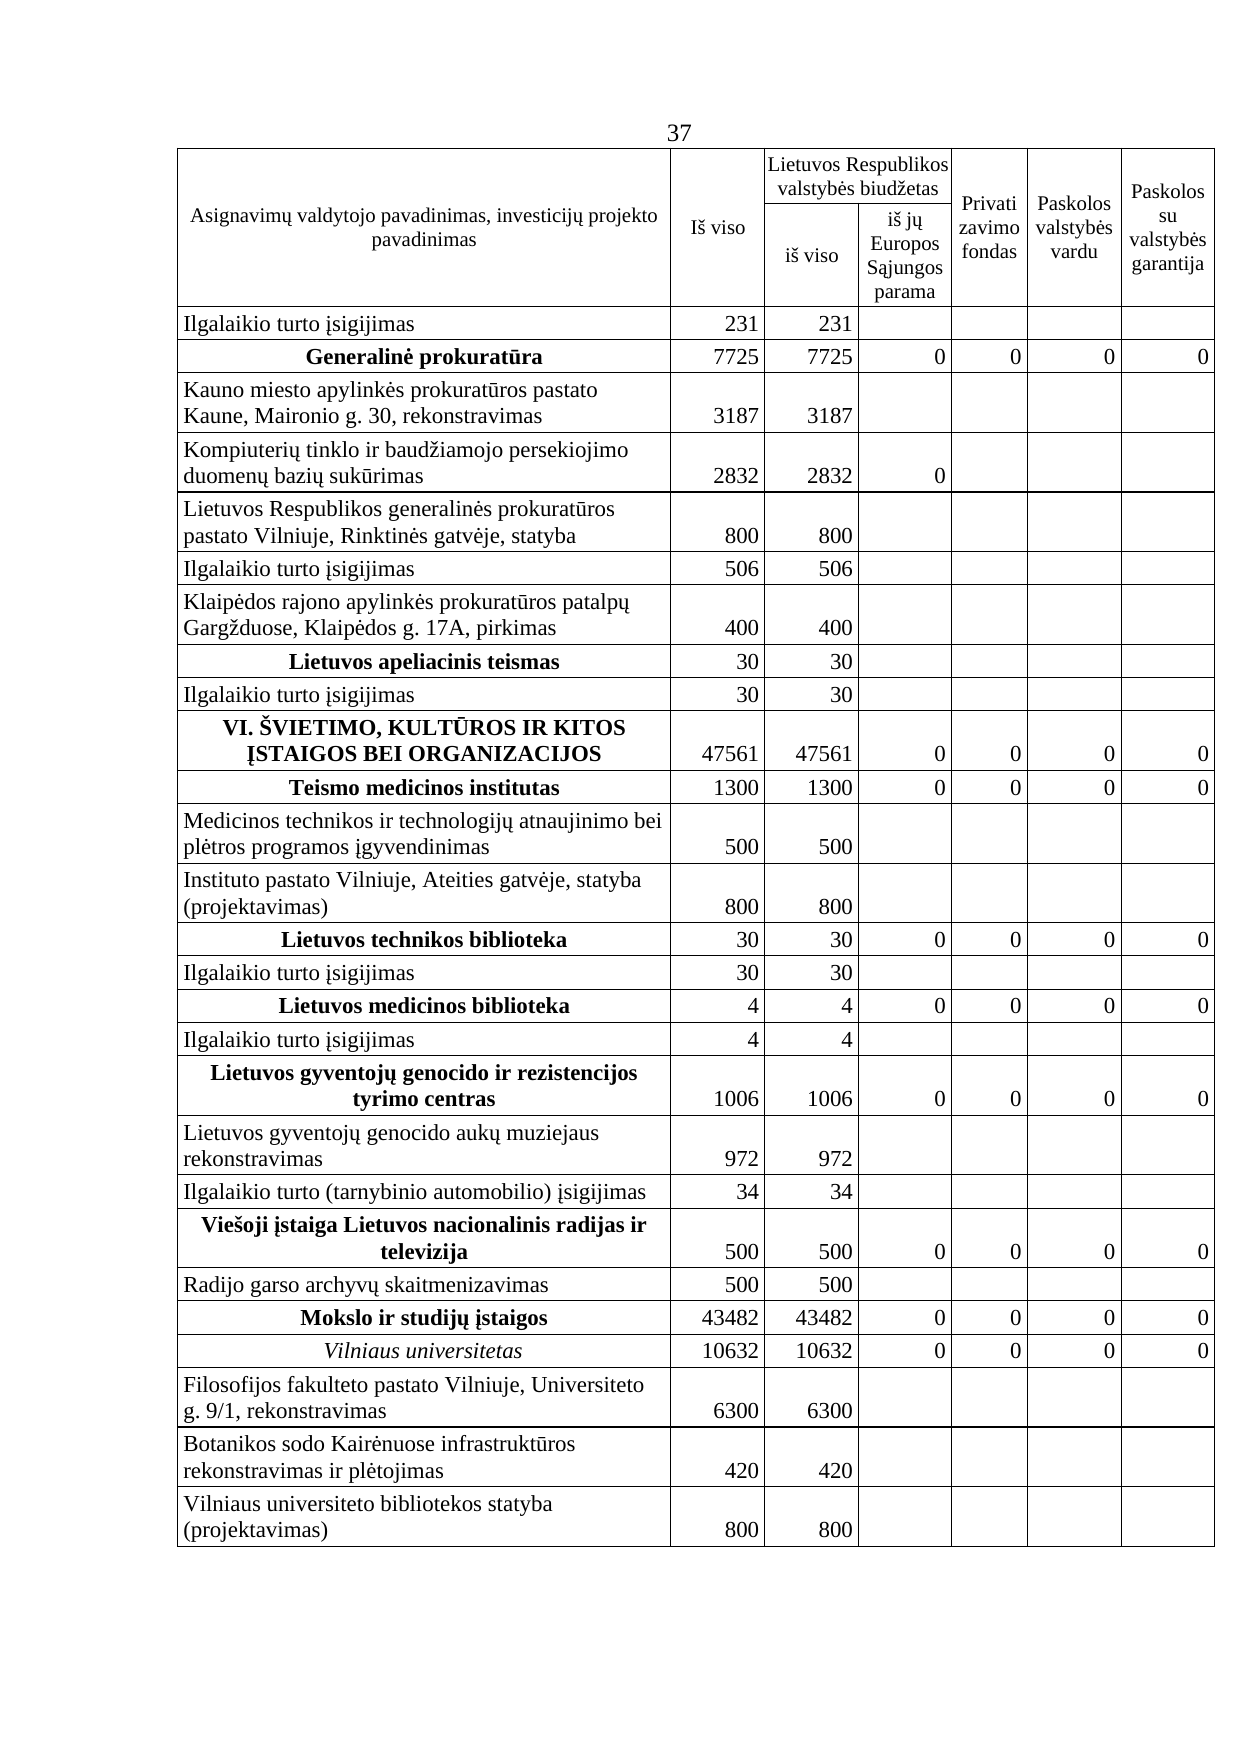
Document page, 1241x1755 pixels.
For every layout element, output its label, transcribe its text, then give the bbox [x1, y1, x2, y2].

table_cell [1028, 956, 1121, 989]
table_cell [952, 1487, 1027, 1546]
table_cell 4 [671, 990, 764, 1022]
table_cell iš jų Europos Sąjungos parama [859, 204, 951, 306]
table_cell 2832 [765, 433, 858, 491]
table_cell [952, 1023, 1027, 1055]
table_cell 0 [1122, 990, 1214, 1022]
table_cell 7725 [671, 340, 764, 372]
table_cell [1122, 864, 1214, 922]
table_cell [1028, 804, 1121, 863]
table_cell 0 [1122, 923, 1214, 955]
table_cell 4 [671, 1023, 764, 1055]
table_cell Ilgalaikio turto (tarnybinio automobilio) įsigijimas [178, 1175, 670, 1207]
table_cell Lietuvos gyventojų genocido aukų muziejaus rekonstravimas [178, 1116, 670, 1174]
table_cell 4 [765, 1023, 858, 1055]
table_cell iš viso [765, 204, 858, 306]
table_cell [1122, 373, 1214, 432]
table_cell 30 [671, 956, 764, 989]
table_cell 0 [1122, 1056, 1214, 1115]
table_cell 0 [952, 711, 1027, 770]
table_cell [859, 493, 951, 551]
table_header Iš viso [671, 149, 764, 306]
table_cell 34 [671, 1175, 764, 1207]
table_cell [952, 804, 1027, 863]
table_cell [859, 956, 951, 989]
table_cell 0 [1028, 1301, 1121, 1333]
table_cell Teismo medicinos institutas [178, 771, 670, 803]
table_cell Klaipėdos rajono apylinkės prokuratūros patalpų Gargžduose, Klaipėdos g. 17A, pirkimas [178, 585, 670, 644]
table_cell 0 [859, 1301, 951, 1333]
table_cell [952, 585, 1027, 644]
table_cell [859, 585, 951, 644]
table_cell [1122, 1428, 1214, 1486]
table_cell [1028, 1116, 1121, 1174]
table_cell 0 [1028, 1335, 1121, 1367]
table_cell 7725 [765, 340, 858, 372]
table_cell 0 [952, 1209, 1027, 1267]
table_cell 0 [1028, 771, 1121, 803]
table_cell 6300 [671, 1368, 764, 1426]
table_cell Kompiuterių tinklo ir baudžiamojo persekiojimo duomenų bazių sukūrimas [178, 433, 670, 491]
table_cell 0 [1122, 1335, 1214, 1367]
table_header Paskolos valstybės vardu [1028, 149, 1121, 306]
table_cell [859, 552, 951, 584]
table_cell 800 [671, 864, 764, 922]
table_cell 500 [765, 1268, 858, 1300]
table_cell 500 [671, 804, 764, 863]
table_cell [1122, 1487, 1214, 1546]
table_cell 972 [765, 1116, 858, 1174]
table_cell [1122, 804, 1214, 863]
table_cell [1028, 373, 1121, 432]
table_cell [859, 645, 951, 677]
table_cell [952, 864, 1027, 922]
table_cell [1122, 307, 1214, 339]
table_cell [952, 1175, 1027, 1207]
table_cell 0 [859, 923, 951, 955]
table_cell 3187 [765, 373, 858, 432]
table_cell 972 [671, 1116, 764, 1174]
table_cell 30 [671, 678, 764, 710]
table_cell [859, 307, 951, 339]
table_cell [1122, 678, 1214, 710]
table_cell Ilgalaikio turto įsigijimas [178, 307, 670, 339]
table_cell Instituto pastato Vilniuje, Ateities gatvėje, statyba (projektavimas) [178, 864, 670, 922]
table_cell 800 [765, 493, 858, 551]
table_cell [1122, 1368, 1214, 1426]
table_cell Vilniaus universitetas [178, 1335, 670, 1367]
table_cell 0 [1028, 923, 1121, 955]
table_cell 0 [859, 711, 951, 770]
table_cell 800 [671, 493, 764, 551]
table_cell 1300 [765, 771, 858, 803]
table_cell 10632 [671, 1335, 764, 1367]
table_cell Lietuvos Respublikos generalinės prokuratūros pastato Vilniuje, Rinktinės gatvėje, statyba [178, 493, 670, 551]
table_cell 0 [1028, 711, 1121, 770]
table_cell VI. ŠVIETIMO, KULTŪROS IR KITOS ĮSTAIGOS BEI ORGANIZACIJOS [178, 711, 670, 770]
table_cell 0 [952, 771, 1027, 803]
table_cell Radijo garso archyvų skaitmenizavimas [178, 1268, 670, 1300]
table_cell [952, 433, 1027, 491]
table_cell Medicinos technikos ir technologijų atnaujinimo bei plėtros programos įgyvendinimas [178, 804, 670, 863]
table_cell Ilgalaikio turto įsigijimas [178, 1023, 670, 1055]
table_cell Ilgalaikio turto įsigijimas [178, 552, 670, 584]
table_cell Botanikos sodo Kairėnuose infrastruktūros rekonstravimas ir plėtojimas [178, 1428, 670, 1486]
table_cell 500 [671, 1268, 764, 1300]
table_cell 0 [1122, 711, 1214, 770]
table_cell [1122, 552, 1214, 584]
table_cell 231 [671, 307, 764, 339]
table_cell 231 [765, 307, 858, 339]
table_cell 0 [952, 990, 1027, 1022]
table_cell Ilgalaikio turto įsigijimas [178, 678, 670, 710]
table_cell 2832 [671, 433, 764, 491]
table_cell [1028, 1175, 1121, 1207]
table_cell 43482 [671, 1301, 764, 1333]
table_cell [1028, 645, 1121, 677]
table_cell 1300 [671, 771, 764, 803]
table_cell 0 [952, 1301, 1027, 1333]
table_cell [952, 493, 1027, 551]
table_cell [859, 1368, 951, 1426]
table_cell [1122, 645, 1214, 677]
table_cell [859, 373, 951, 432]
table_cell 30 [765, 956, 858, 989]
table_cell Lietuvos technikos biblioteka [178, 923, 670, 955]
table_cell [952, 956, 1027, 989]
table_header Privatizavimo fondas [952, 149, 1027, 306]
table_cell [1122, 956, 1214, 989]
table_cell 0 [1122, 1301, 1214, 1333]
table_cell 30 [765, 645, 858, 677]
table_cell [1028, 1268, 1121, 1300]
table_cell 0 [952, 923, 1027, 955]
table_cell 800 [765, 864, 858, 922]
table_header Lietuvos Respublikos valstybės biudžetas [765, 149, 951, 203]
table_cell [859, 1116, 951, 1174]
table_cell 0 [859, 1056, 951, 1115]
table_cell 30 [765, 678, 858, 710]
table_cell 500 [765, 804, 858, 863]
table_cell [952, 645, 1027, 677]
table_cell [952, 1428, 1027, 1486]
table_cell [1028, 1368, 1121, 1426]
table_cell Viešoji įstaiga Lietuvos nacionalinis radijas ir televizija [178, 1209, 670, 1267]
table_cell 400 [765, 585, 858, 644]
table_cell 1006 [765, 1056, 858, 1115]
table_cell 420 [671, 1428, 764, 1486]
table_cell 0 [952, 1335, 1027, 1367]
table_cell [1028, 433, 1121, 491]
table_cell Lietuvos medicinos biblioteka [178, 990, 670, 1022]
table_cell 800 [671, 1487, 764, 1546]
table_cell 0 [1028, 1209, 1121, 1267]
table_cell 506 [671, 552, 764, 584]
table_cell 800 [765, 1487, 858, 1546]
table_cell [1122, 433, 1214, 491]
table_cell Vilniaus universiteto bibliotekos statyba (projektavimas) [178, 1487, 670, 1546]
table_cell [952, 373, 1027, 432]
table_cell 500 [671, 1209, 764, 1267]
table_cell [1028, 1023, 1121, 1055]
table_cell [1122, 1116, 1214, 1174]
table_cell 0 [859, 1209, 951, 1267]
table_cell 1006 [671, 1056, 764, 1115]
table_cell [859, 1428, 951, 1486]
table_cell Kauno miesto apylinkės prokuratūros pastato Kaune, Maironio g. 30, rekonstravimas [178, 373, 670, 432]
table_cell 0 [1122, 1209, 1214, 1267]
table_cell 47561 [765, 711, 858, 770]
table_cell 10632 [765, 1335, 858, 1367]
table_cell 0 [952, 340, 1027, 372]
table_cell Filosofijos fakulteto pastato Vilniuje, Universiteto g. 9/1, rekonstravimas [178, 1368, 670, 1426]
table_cell 506 [765, 552, 858, 584]
table_cell [1028, 552, 1121, 584]
table_cell [859, 864, 951, 922]
table_cell [1028, 493, 1121, 551]
table_header Asignavimų valdytojo pavadinimas, investicijų projekto pavadinimas [178, 149, 670, 306]
table_cell 47561 [671, 711, 764, 770]
table_cell [1028, 678, 1121, 710]
table_cell 0 [859, 340, 951, 372]
table_cell [1122, 1175, 1214, 1207]
table_cell [859, 804, 951, 863]
table_cell Ilgalaikio turto įsigijimas [178, 956, 670, 989]
table_cell 0 [1028, 340, 1121, 372]
table_cell 0 [859, 433, 951, 491]
table_cell [1122, 1023, 1214, 1055]
table_cell [952, 552, 1027, 584]
table_cell 0 [1028, 990, 1121, 1022]
table_cell [1028, 585, 1121, 644]
table_cell 0 [952, 1056, 1027, 1115]
table_cell [859, 1175, 951, 1207]
table_cell 0 [1122, 771, 1214, 803]
table_cell 3187 [671, 373, 764, 432]
table_cell [1028, 1428, 1121, 1486]
table_cell 34 [765, 1175, 858, 1207]
table_cell 0 [859, 990, 951, 1022]
table_cell 4 [765, 990, 858, 1022]
table_cell 420 [765, 1428, 858, 1486]
table_cell [859, 1268, 951, 1300]
table_cell 30 [671, 923, 764, 955]
table_cell [859, 678, 951, 710]
table_cell [859, 1487, 951, 1546]
table_cell [952, 1116, 1027, 1174]
table_cell 30 [671, 645, 764, 677]
table_cell 43482 [765, 1301, 858, 1333]
table_cell [952, 1268, 1027, 1300]
table_cell [1028, 1487, 1121, 1546]
table_cell 30 [765, 923, 858, 955]
table_cell Mokslo ir studijų įstaigos [178, 1301, 670, 1333]
table_cell Lietuvos apeliacinis teismas [178, 645, 670, 677]
table_cell 0 [859, 771, 951, 803]
table_cell [1122, 1268, 1214, 1300]
table_cell 6300 [765, 1368, 858, 1426]
table_header Paskolos su valstybės garantija [1122, 149, 1214, 306]
table_cell [952, 1368, 1027, 1426]
table_cell 400 [671, 585, 764, 644]
table_cell [1122, 585, 1214, 644]
table_cell Generalinė prokuratūra [178, 340, 670, 372]
table_cell [1028, 307, 1121, 339]
table_cell [952, 678, 1027, 710]
table_cell 0 [1122, 340, 1214, 372]
table_cell [952, 307, 1027, 339]
table_cell 0 [1028, 1056, 1121, 1115]
table_cell 0 [859, 1335, 951, 1367]
table_cell [859, 1023, 951, 1055]
table_cell 500 [765, 1209, 858, 1267]
table_cell Lietuvos gyventojų genocido ir rezistencijos tyrimo centras [178, 1056, 670, 1115]
table_cell [1028, 864, 1121, 922]
table_cell [1122, 493, 1214, 551]
